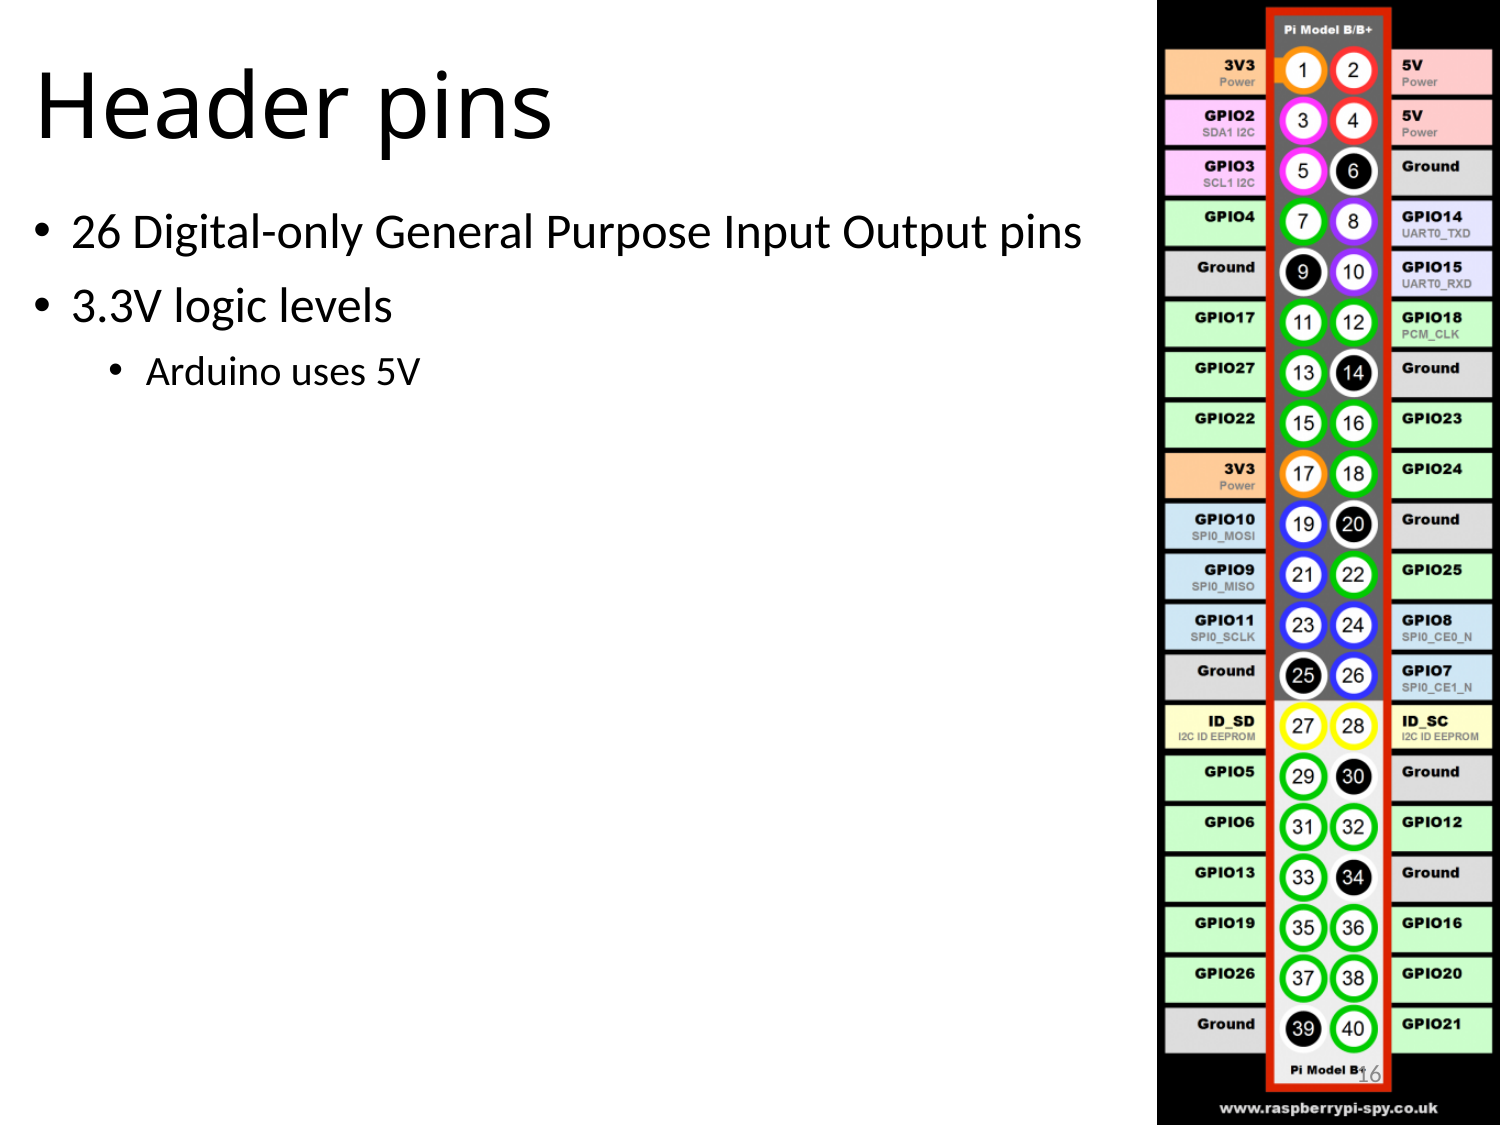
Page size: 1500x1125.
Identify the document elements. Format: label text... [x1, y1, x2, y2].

title Header pins [18, 0, 1157, 218]
slide_number [1059, 1042, 1397, 1103]
picture [1157, 0, 1500, 1125]
list 26 Digital-only General Purpose Input Output pins 3.3V logic levels Arduino uses 5V [18, 197, 1121, 1015]
